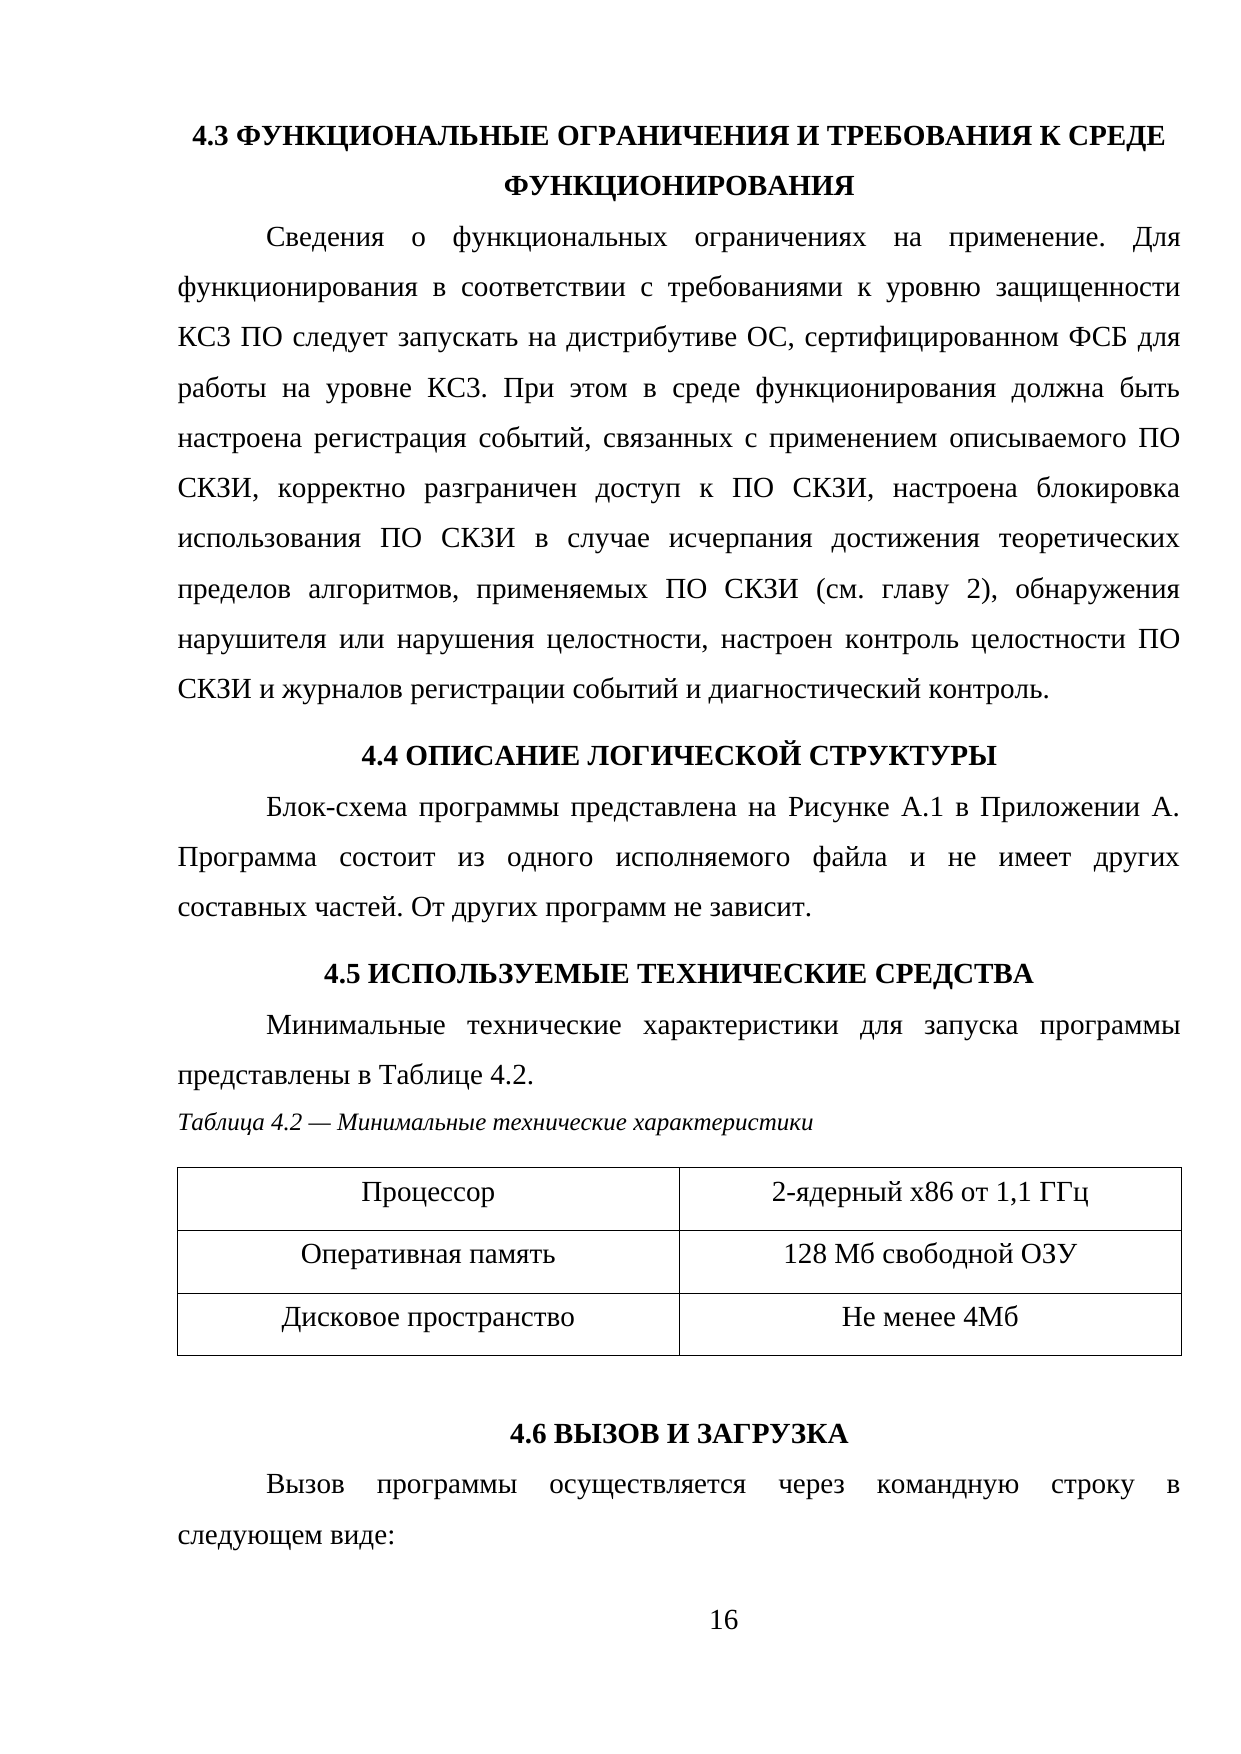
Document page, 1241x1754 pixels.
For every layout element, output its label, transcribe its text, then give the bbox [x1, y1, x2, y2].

table_header Процессор [178, 1168, 679, 1230]
table_cell Не менее 4Мб [680, 1294, 1181, 1355]
subtitle 4.5 ИСПОЛЬЗУЕМЫЕ ТЕХНИЧЕСКИЕ СРЕДСТВА [177, 956, 1181, 990]
text Таблица 4.2 — Минимальные технические характеристики [177, 1107, 1181, 1136]
table_header 2-ядерный x86 от 1,1 ГГц [680, 1168, 1181, 1230]
text Минимальные технические характеристики для запуска программы представлены в Таблице 4.2. [177, 1007, 1181, 1091]
text Вызов программы осуществляется через командную строку в следующем виде: [177, 1466, 1181, 1550]
subtitle 4.4 ОПИСАНИЕ ЛОГИЧЕСКОЙ СТРУКТУРЫ [177, 738, 1181, 772]
table_cell Оперативная память [178, 1231, 679, 1293]
table_cell Дисковое пространство [178, 1294, 679, 1355]
table_cell 128 Мб свободной ОЗУ [680, 1231, 1181, 1293]
text Сведения о функциональных ограничениях на применение. Для функционирования в соответствии с требованиями к уровню защищенности КС3 ПО следует запускать на дистрибутиве ОС, сертифицированном ФСБ для работы на уровне КС3. При этом в среде функционирования должна быть настроена регистрация событий, связанных с применением описываемого ПО СКЗИ, корректно разграничен доступ к ПО СКЗИ, настроена блокировка использования ПО СКЗИ в случае исчерпания достижения теоретических пределов алгоритмов, применяемых ПО СКЗИ (см. главу 2), обнаружения нарушителя или нарушения целостности, настроен контроль целостности ПО СКЗИ и журналов регистрации событий и диагностический контроль. [177, 219, 1181, 705]
subtitle 4.6 ВЫЗОВ И ЗАГРУЗКА [177, 1416, 1181, 1450]
subtitle 4.3 ФУНКЦИОНАЛЬНЫЕ ОГРАНИЧЕНИЯ И ТРЕБОВАНИЯ К СРЕДЕ ФУНКЦИОНИРОВАНИЯ [177, 118, 1181, 202]
text Блок-схема программы представлена на Рисунке А.1 в Приложении А. Программа состоит из одного исполняемого файла и не имеет других составных частей. От других программ не зависит. [177, 789, 1181, 923]
